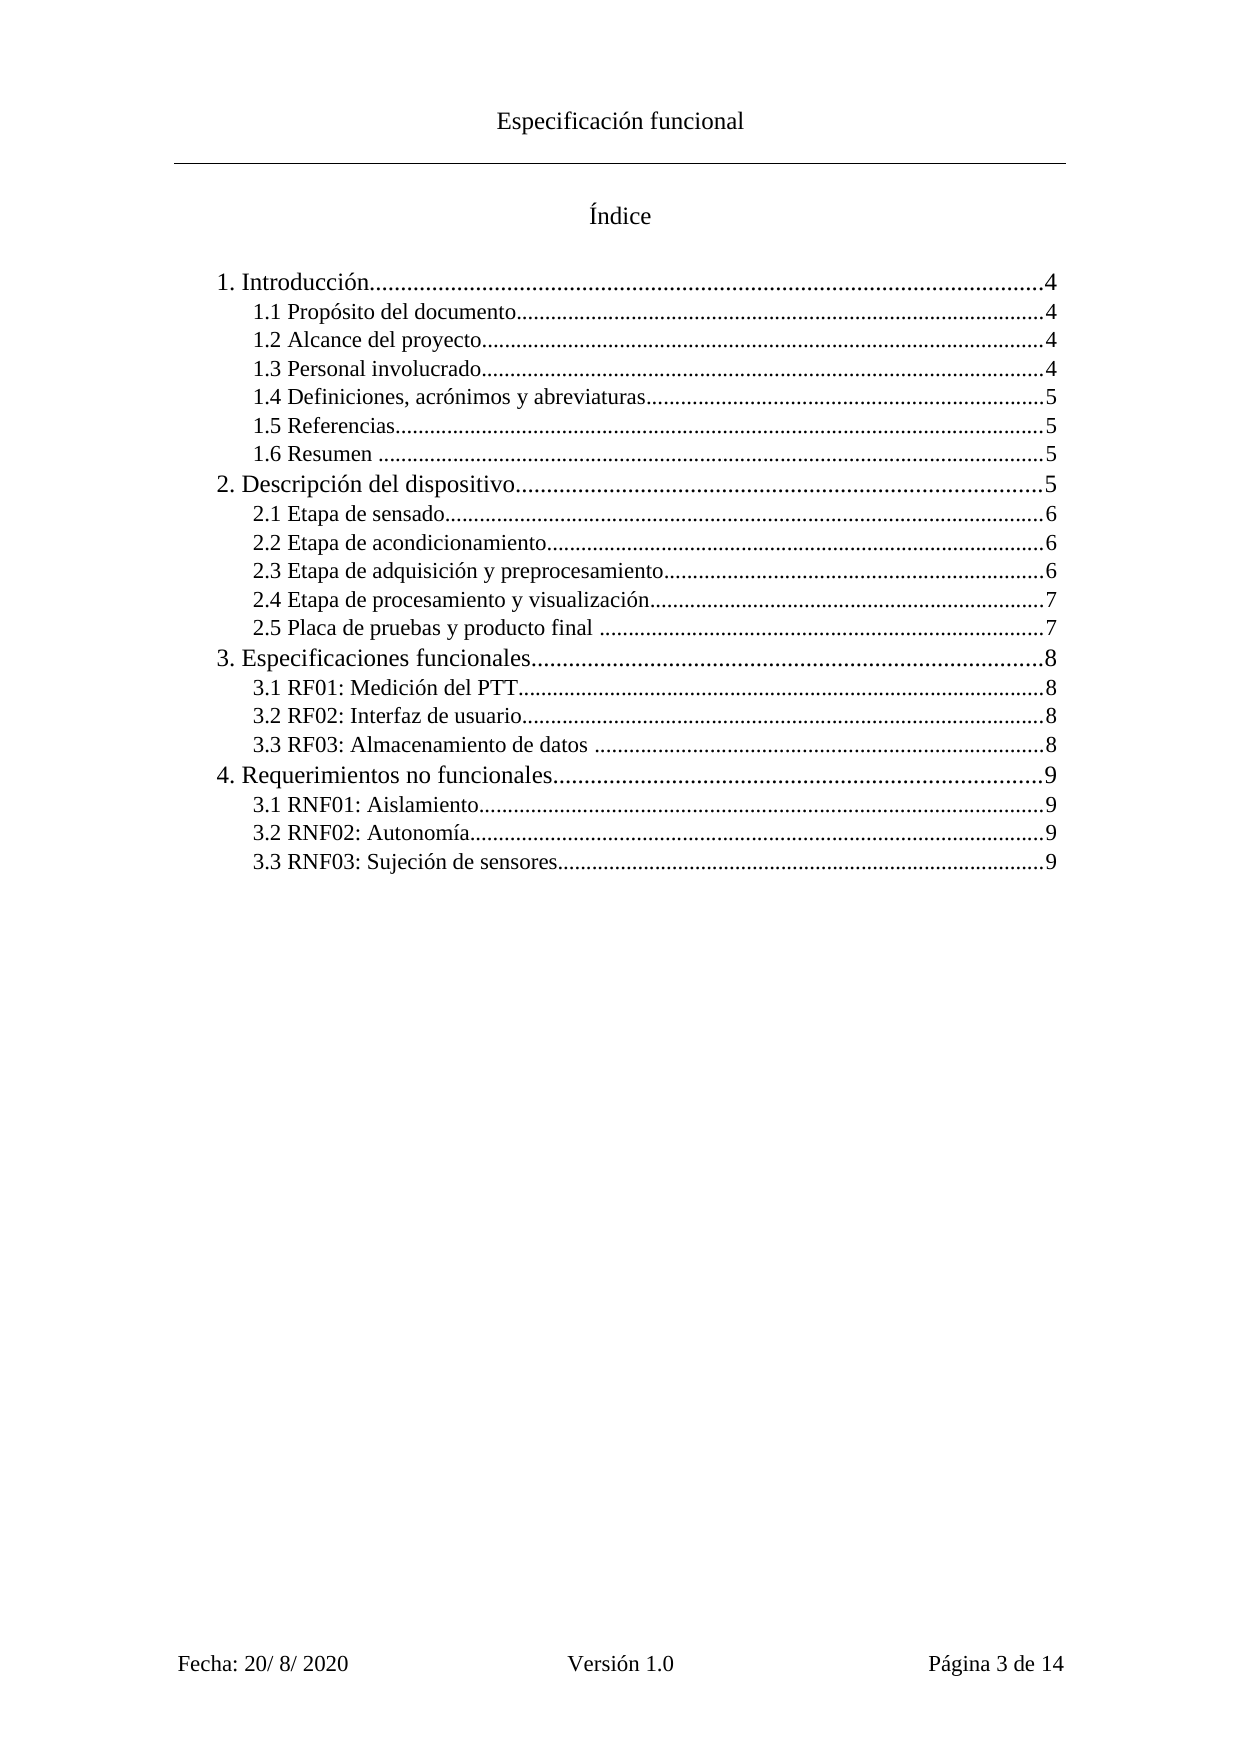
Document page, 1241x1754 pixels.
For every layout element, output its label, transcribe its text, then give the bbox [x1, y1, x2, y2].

text 1.5 Referencias 5 [253, 412, 1063, 438]
text 2.3 Etapa de adquisición y preprocesamiento 6 [253, 557, 1063, 583]
text Índice [177, 201, 1063, 230]
text 1.6 Resumen 5 [253, 441, 1063, 467]
text 3.2 RF02: Interfaz de usuario 8 [253, 702, 1063, 729]
text 2. Descripción del dispositivo 5 [216, 469, 1063, 498]
text 1.4 Definiciones, acrónimos y abreviaturas 5 [253, 383, 1063, 410]
text 3.1 RF01: Medición del PTT 8 [253, 674, 1063, 700]
text 2.1 Etapa de sensado 6 [253, 500, 1063, 526]
text 3.2 RNF02: Autonomía 9 [253, 819, 1063, 846]
text 3. Especificaciones funcionales 8 [216, 643, 1063, 672]
text 3.1 RNF01: Aislamiento 9 [253, 791, 1063, 817]
text 2.2 Etapa de acondicionamiento 6 [253, 529, 1063, 555]
text 4. Requerimientos no funcionales 9 [216, 760, 1063, 788]
text 1.2 Alcance del proyecto 4 [253, 326, 1063, 353]
text 1.3 Personal involucrado 4 [253, 355, 1063, 381]
text 2.4 Etapa de procesamiento y visualización 7 [253, 586, 1063, 612]
text 1. Introducción 4 [216, 267, 1063, 296]
text 3.3 RNF03: Sujeción de sensores 9 [253, 848, 1063, 874]
text 3.3 RF03: Almacenamiento de datos 8 [253, 731, 1063, 757]
text 1.1 Propósito del documento 4 [253, 298, 1063, 324]
text 2.5 Placa de pruebas y producto final 7 [253, 614, 1063, 641]
